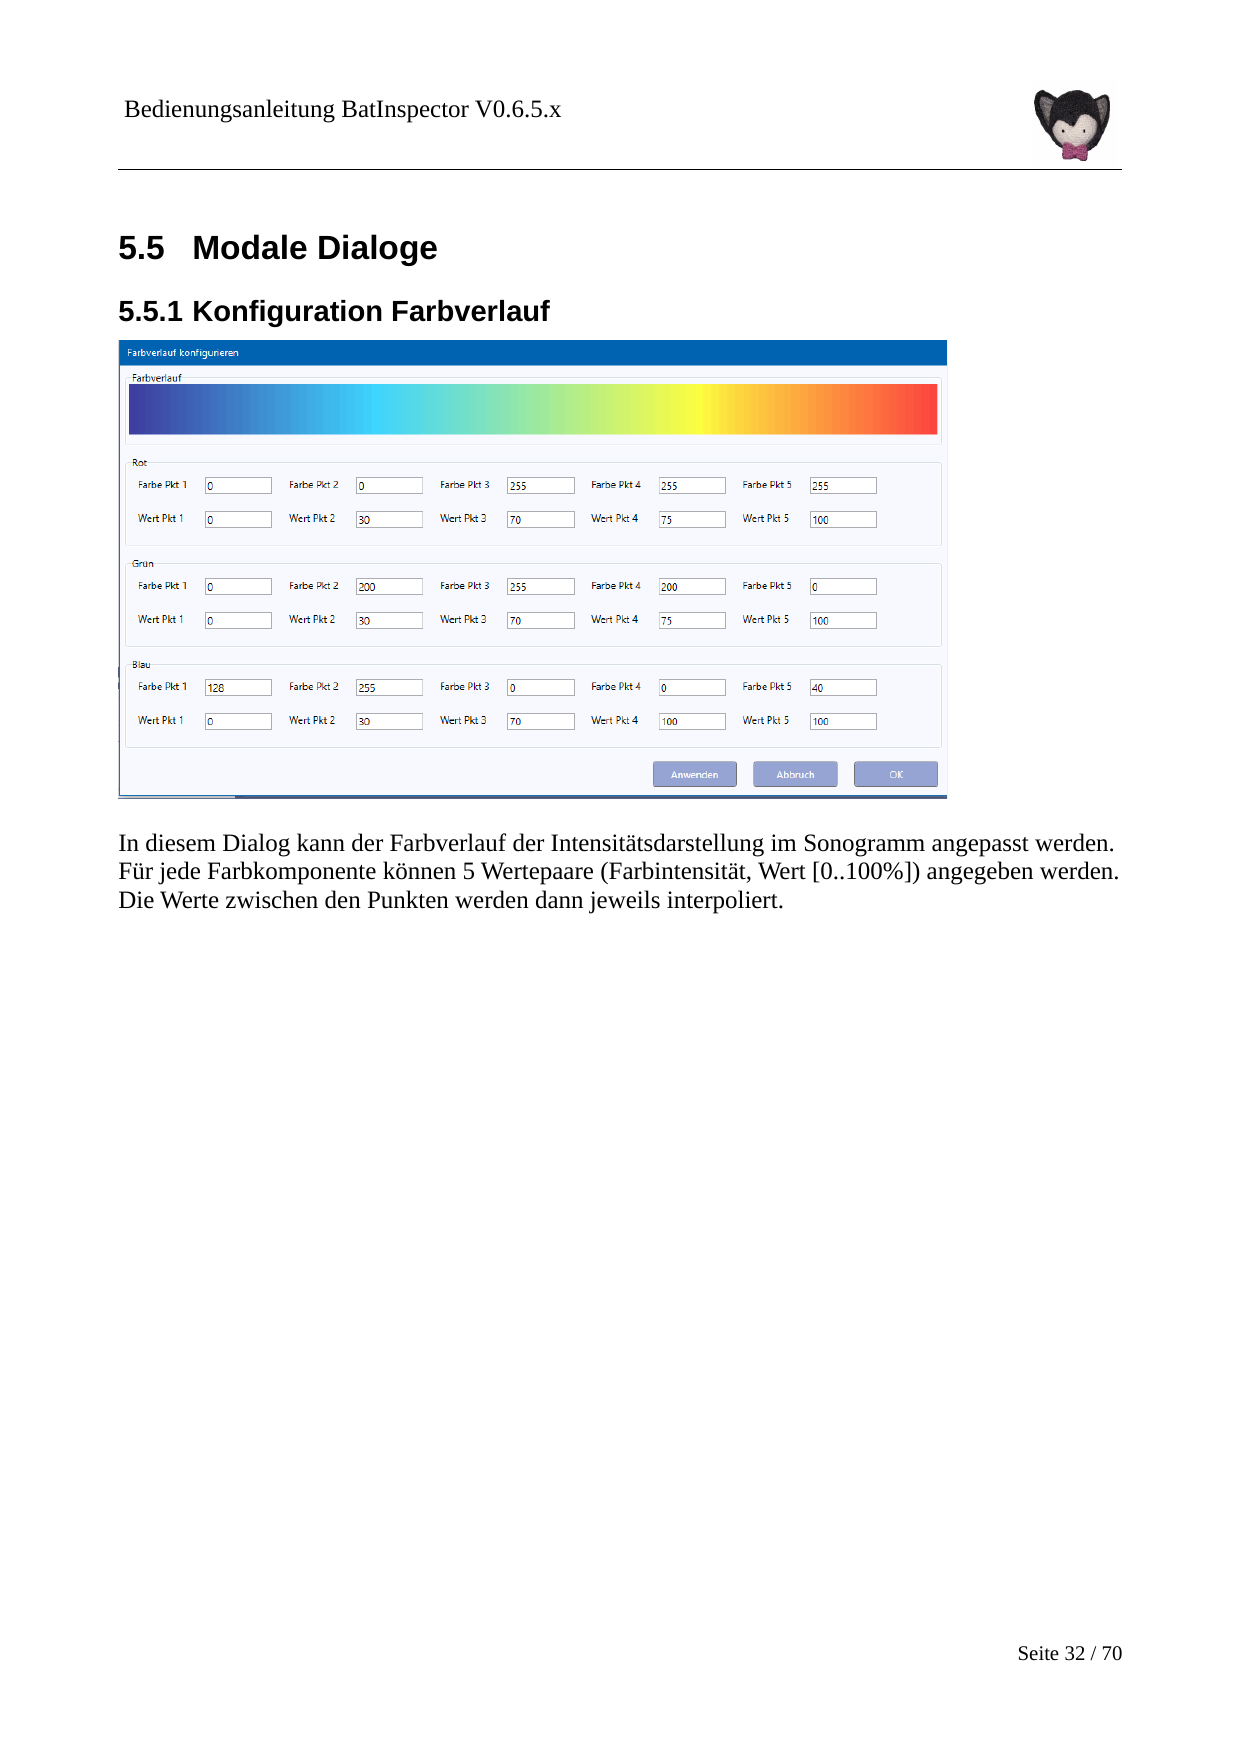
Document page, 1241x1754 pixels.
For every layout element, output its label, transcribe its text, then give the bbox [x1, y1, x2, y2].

text In diesem Dialog kann der Farbverlauf der Intensitätsdarstellung im Sonogramm angepasst werden. [118, 828, 1122, 856]
subtitle Modale Dialoge [118, 228, 1122, 267]
picture [118, 340, 948, 799]
picture [1030, 80, 1119, 169]
subtitle Konfiguration Farbverlauf [118, 294, 1122, 327]
text Für jede Farbkomponente können 5 Wertepaare (Farbintensität, Wert [0..100%]) angegeben werden. Die Werte zwischen den Punkten werden dann jeweils interpoliert. [118, 856, 1122, 914]
